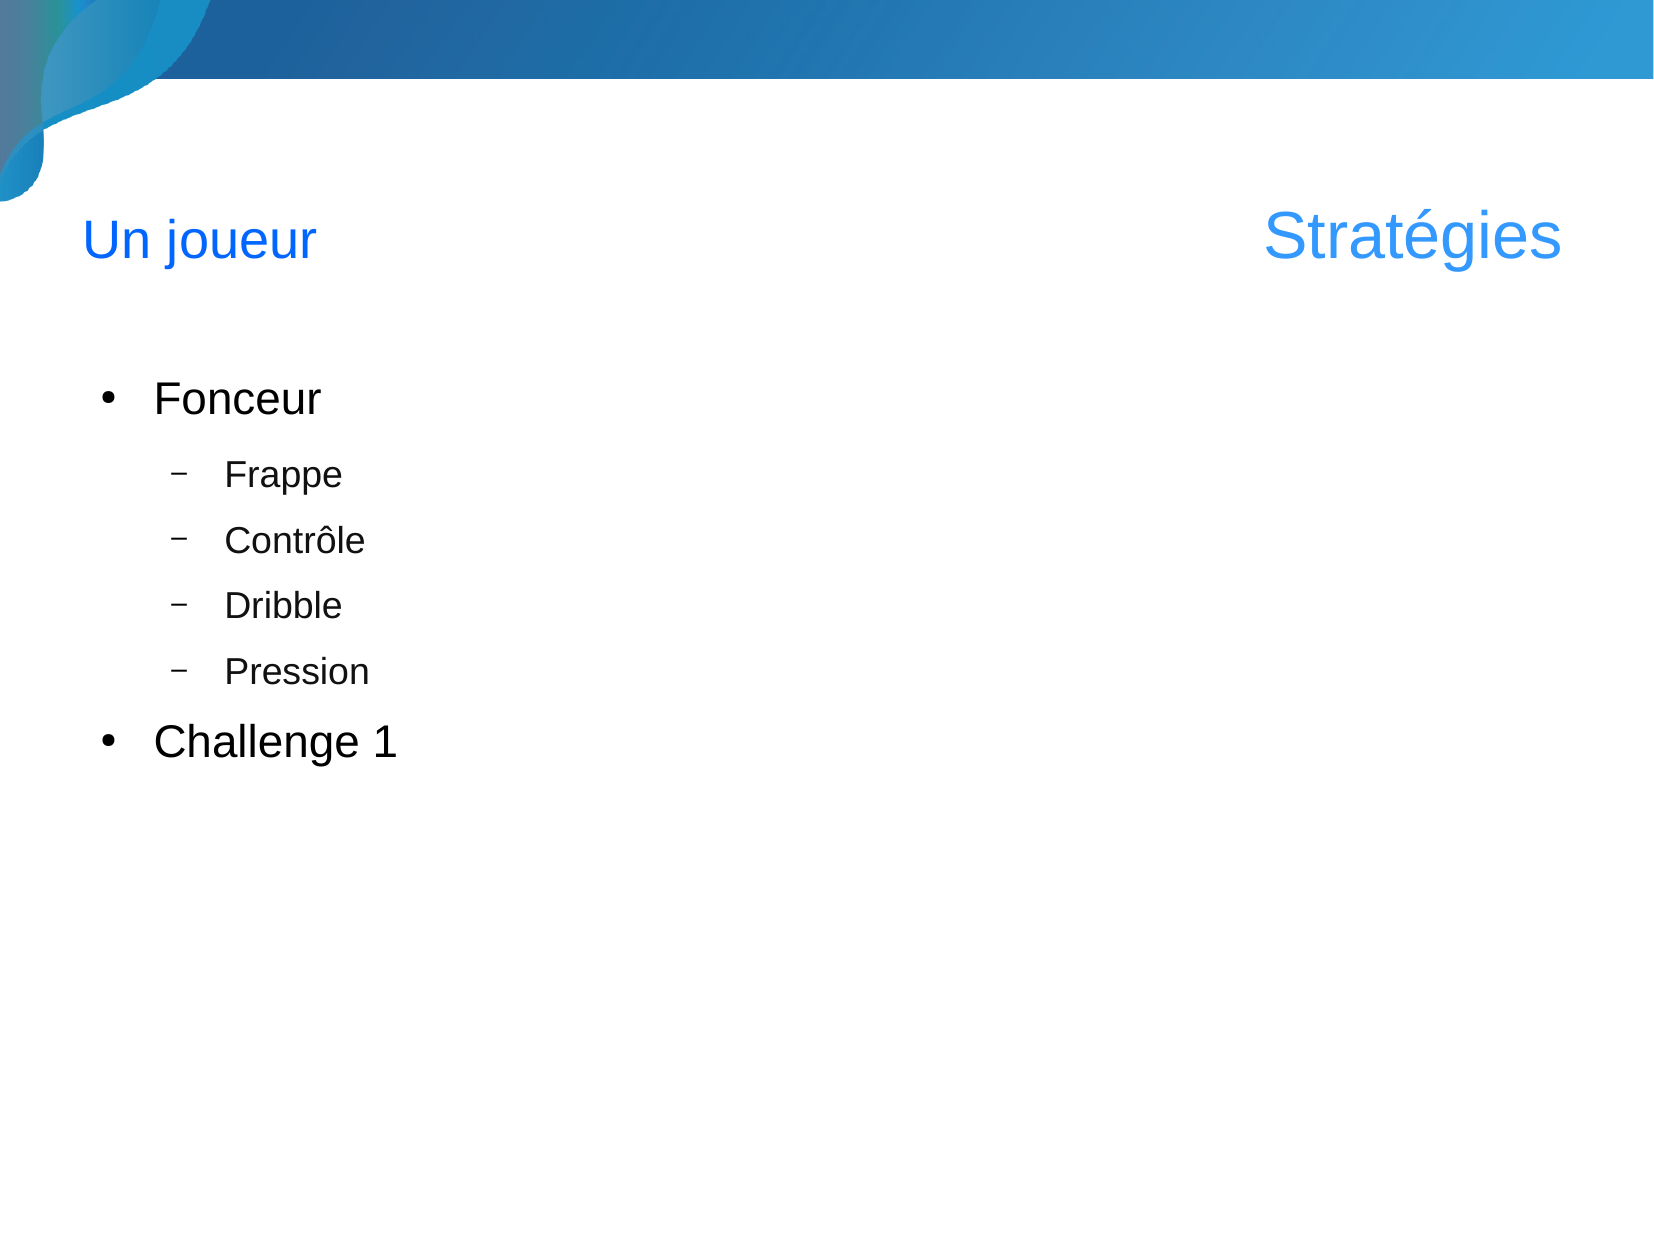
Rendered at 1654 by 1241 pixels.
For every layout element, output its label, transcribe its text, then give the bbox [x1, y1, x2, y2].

title Un joueur Stratégies [82, 139, 1571, 332]
picture [0, 0, 1654, 1241]
list Fonceur Frappe Contrôle Dribble Pression Challenge 1 [82, 372, 1571, 968]
